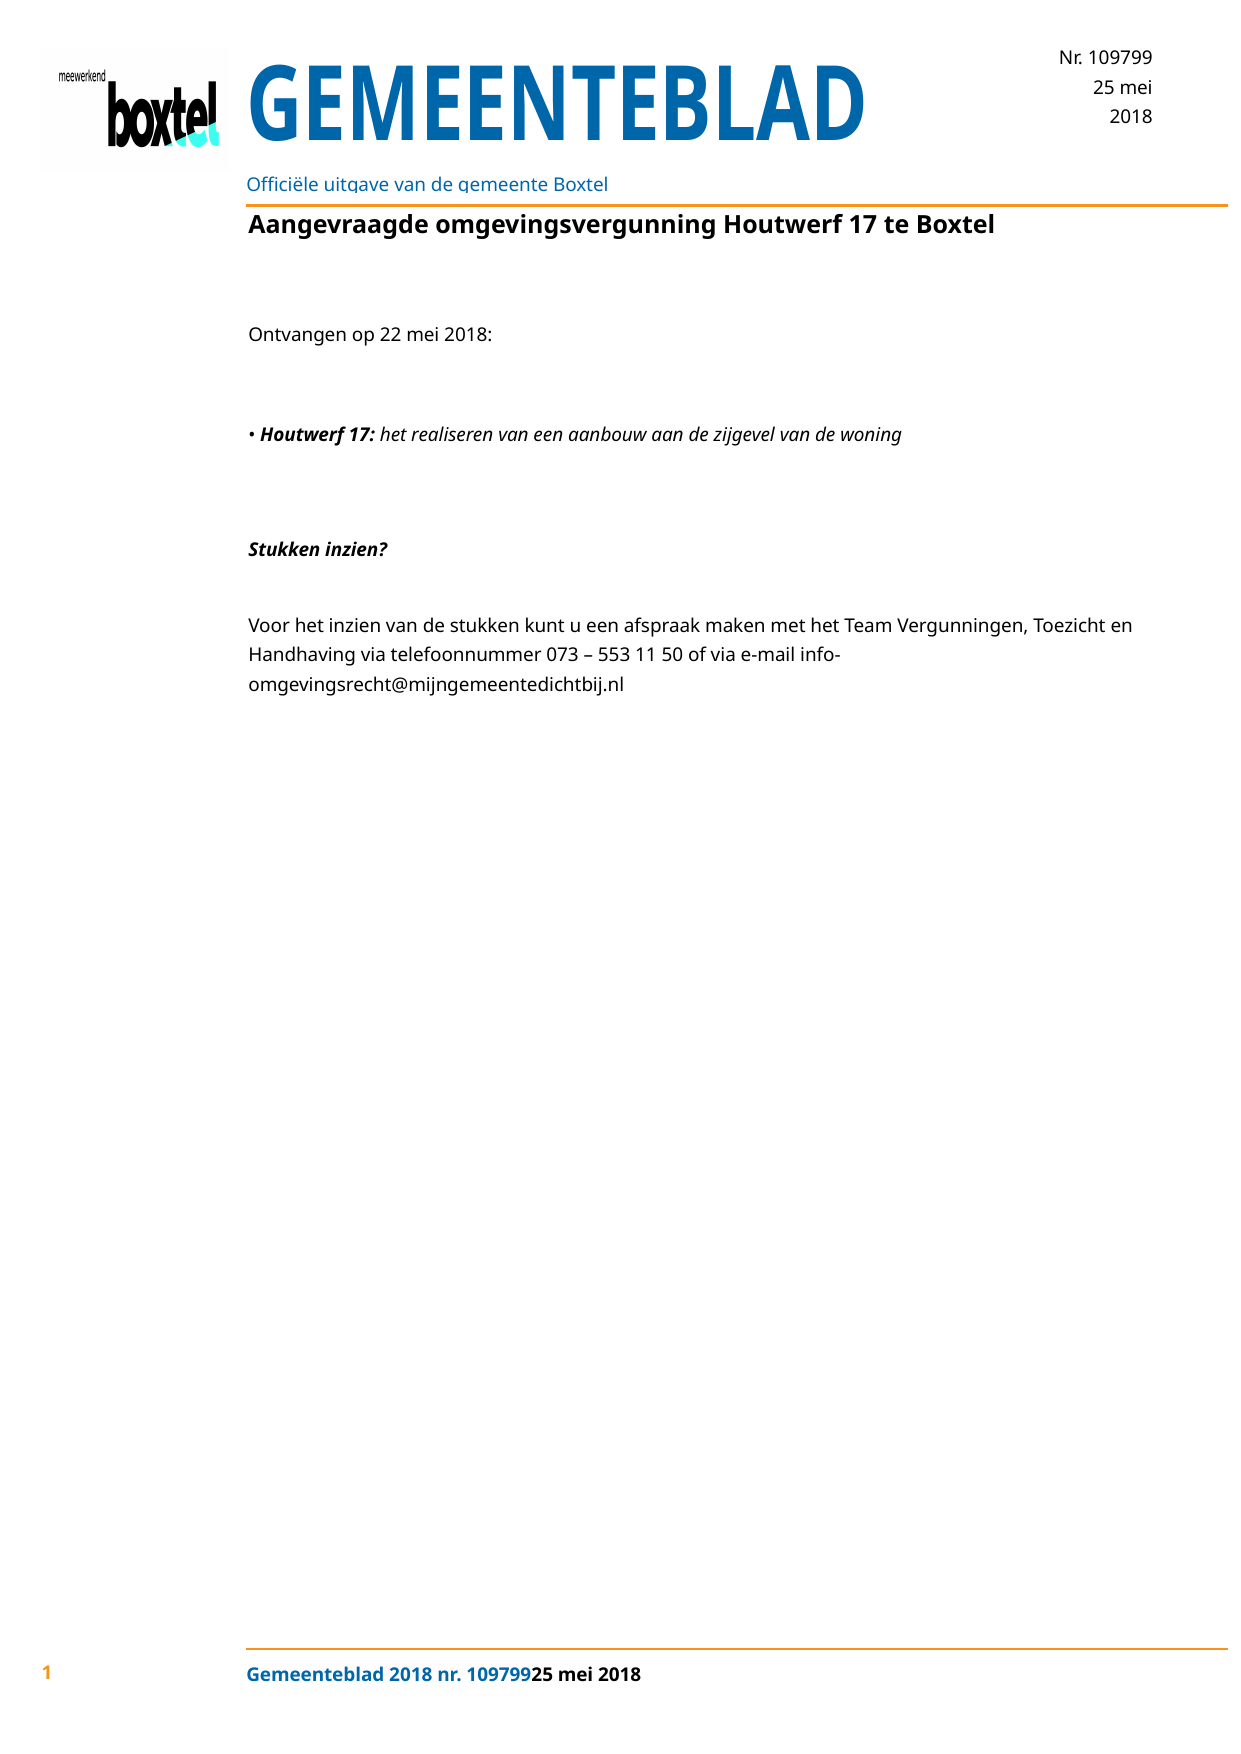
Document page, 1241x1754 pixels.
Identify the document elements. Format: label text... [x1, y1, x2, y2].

text Ontvangen op 22 mei 2018: [248, 321, 1152, 346]
text • Houtwerf 17: het realiseren van een aanbouw aan de zijgevel van de woning [248, 422, 1152, 447]
text Stukken inzien? [248, 536, 1152, 562]
text Aangevraagde omgevingsvergunning Houtwerf 17 te Boxtel [248, 207, 1152, 241]
picture [41, 47, 231, 172]
text Voor het inzien van de stukken kunt u een afspraak maken met het Team Vergunningen, Toezicht en Handhaving via telefoonnummer 073 – 553 11 50 of via e-mail info-omgevingsrecht@mijngemeentedichtbij.nl [248, 612, 1152, 697]
